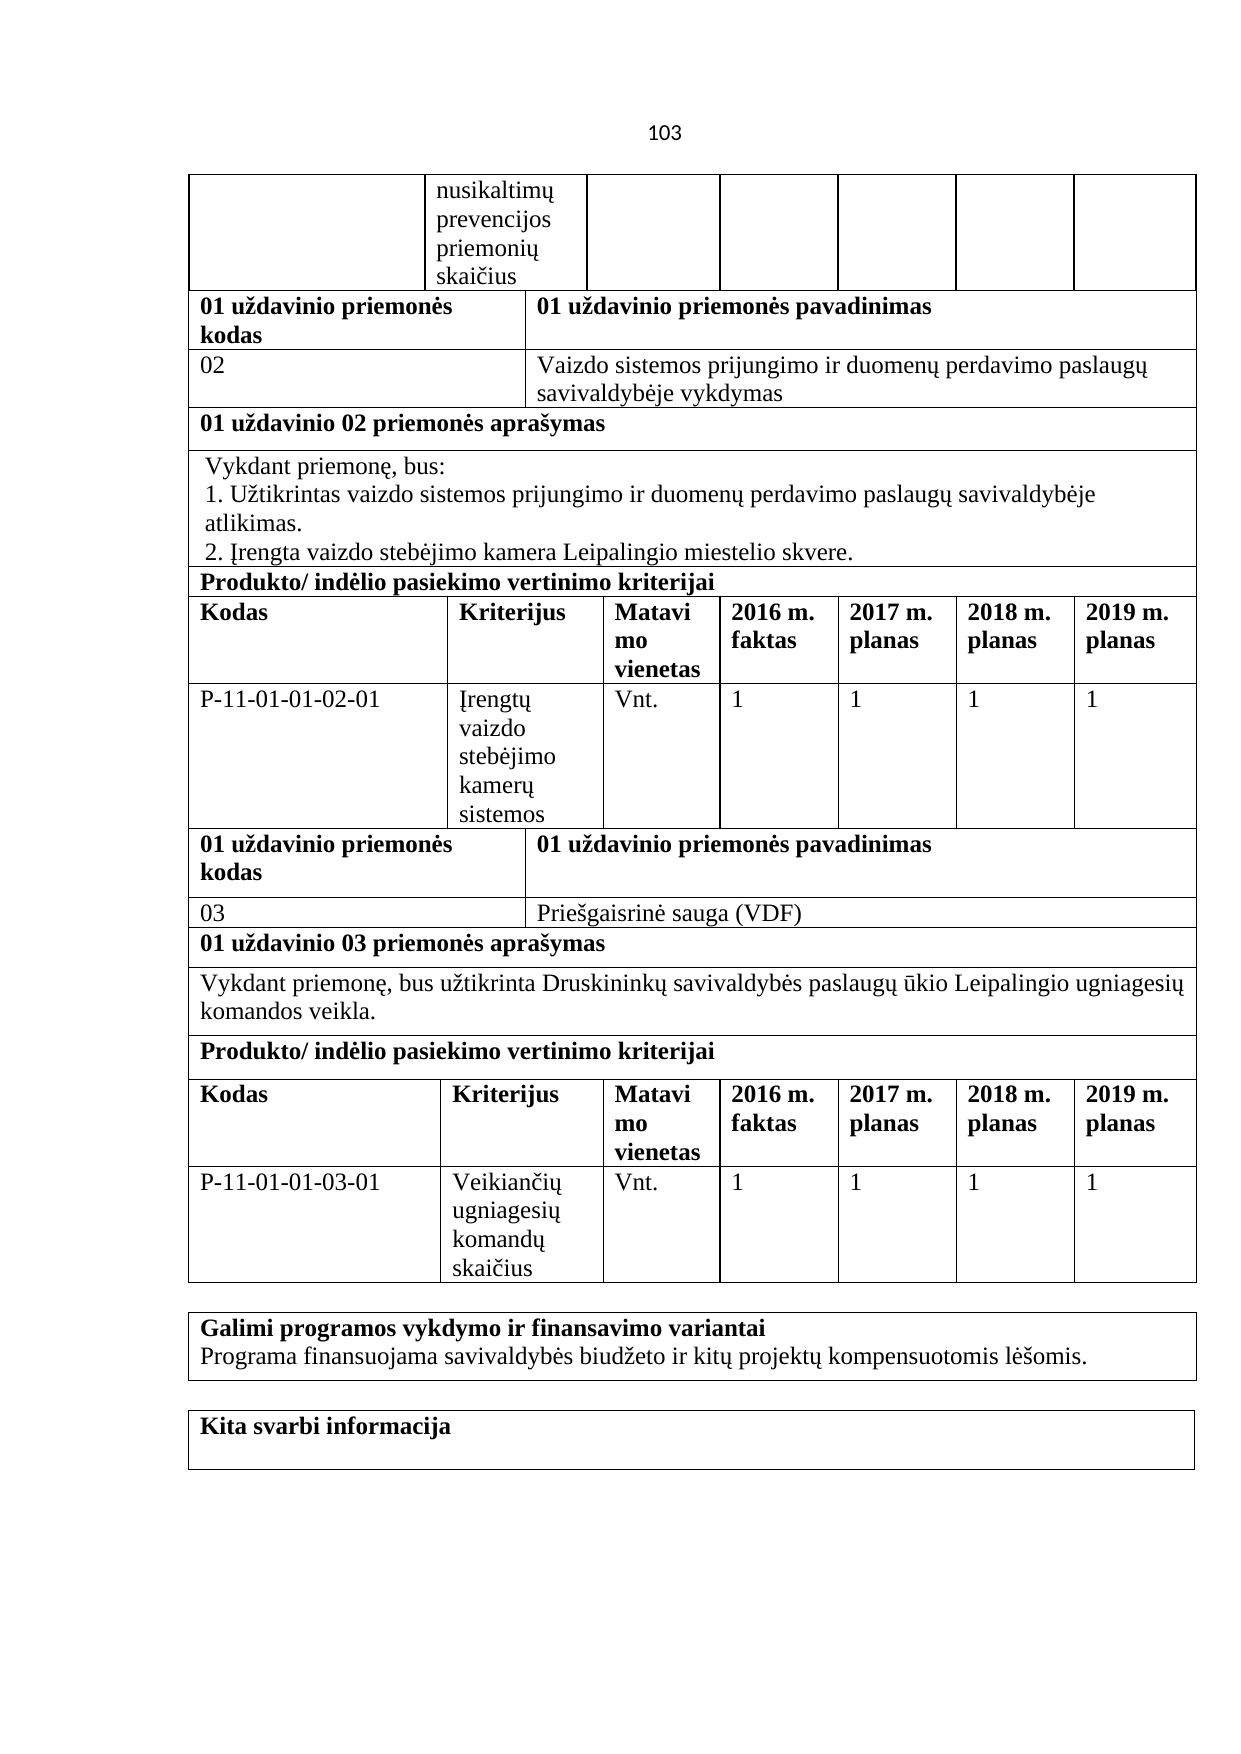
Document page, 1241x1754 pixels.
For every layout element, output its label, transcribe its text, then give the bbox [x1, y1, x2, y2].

table_header Galimi programos vykdymo ir finansavimo variantai Programa finansuojama savivaldybės biudžeto ir kitų projektų kompensuotomis lėšomis. [189, 1313, 1196, 1380]
table_cell 1 [721, 684, 838, 828]
table_cell 2019 m. planas [1075, 1080, 1196, 1166]
table_cell [190, 175, 424, 290]
table_cell Matavimo vienetas [604, 1080, 719, 1166]
table_cell 2016 m. faktas [721, 597, 838, 683]
table_cell Veikiančių ugniagesių komandų skaičius [441, 1167, 603, 1282]
table_cell 01 uždavinio priemonės pavadinimas [526, 291, 1196, 349]
table_cell [839, 175, 955, 290]
table_cell 2018 m. planas [957, 597, 1074, 683]
table_cell Produkto/ indėlio pasiekimo vertinimo kriterijai [189, 567, 1196, 596]
table_cell 1 [957, 684, 1074, 828]
table_cell 2017 m. planas [839, 597, 956, 683]
table_cell Priešgaisrinė sauga (VDF) [526, 898, 1196, 927]
table_cell Kodas [189, 1080, 440, 1166]
table_cell nusikaltimų prevencijos priemonių skaičius [426, 175, 586, 290]
table_cell 2017 m. planas [839, 1080, 956, 1166]
table_cell 1 [957, 1167, 1074, 1282]
table_cell Kriterijus [448, 597, 603, 683]
table_cell Kodas [189, 597, 447, 683]
table_cell Vnt. [604, 684, 719, 828]
table_cell 1 [839, 1167, 956, 1282]
table_cell 01 uždavinio 03 priemonės aprašymas [189, 928, 1196, 967]
table_cell 2019 m. planas [1075, 597, 1196, 683]
table_cell [957, 175, 1073, 290]
table_cell 1 [1075, 684, 1196, 828]
table_cell 01 uždavinio priemonės pavadinimas [526, 829, 1196, 897]
table_cell P-11-01-01-02-01 [189, 684, 447, 828]
table_cell [1075, 175, 1195, 290]
table_cell 01 uždavinio priemonės kodas [189, 829, 525, 897]
table_cell 2018 m. planas [957, 1080, 1074, 1166]
table_cell 03 [189, 898, 525, 927]
table_cell 1 [721, 1167, 838, 1282]
table_cell 01 uždavinio 02 priemonės aprašymas [189, 408, 1196, 450]
table_cell 02 [189, 350, 525, 407]
table_cell 01 uždavinio priemonės kodas [189, 291, 525, 349]
table_cell Matavimo vienetas [604, 597, 719, 683]
table_cell P-11-01-01-03-01 [189, 1167, 440, 1282]
table_header Kita svarbi informacija [189, 1411, 1194, 1469]
table_cell Vykdant priemonę, bus užtikrinta Druskininkų savivaldybės paslaugų ūkio Leipalingio ugniagesių komandos veikla. [189, 968, 1196, 1035]
table_cell 2016 m. faktas [721, 1080, 838, 1166]
table_cell Produkto/ indėlio pasiekimo vertinimo kriterijai [189, 1036, 1196, 1078]
table_cell Vykdant priemonę, bus: 1. Užtikrintas vaizdo sistemos prijungimo ir duomenų perdavimo paslaugų savivaldybėje atlikimas. 2. Įrengta vaizdo stebėjimo kamera Leipalingio miestelio skvere. [189, 451, 1196, 566]
table_cell Kriterijus [441, 1080, 603, 1166]
table_cell Įrengtų vaizdo stebėjimo kamerų sistemos [448, 684, 603, 828]
table_cell [588, 175, 719, 290]
table_cell [721, 175, 837, 290]
table_cell Vaizdo sistemos prijungimo ir duomenų perdavimo paslaugų savivaldybėje vykdymas [526, 350, 1196, 407]
table_cell 1 [1075, 1167, 1196, 1282]
table_cell Vnt. [604, 1167, 719, 1282]
table_cell 1 [839, 684, 956, 828]
